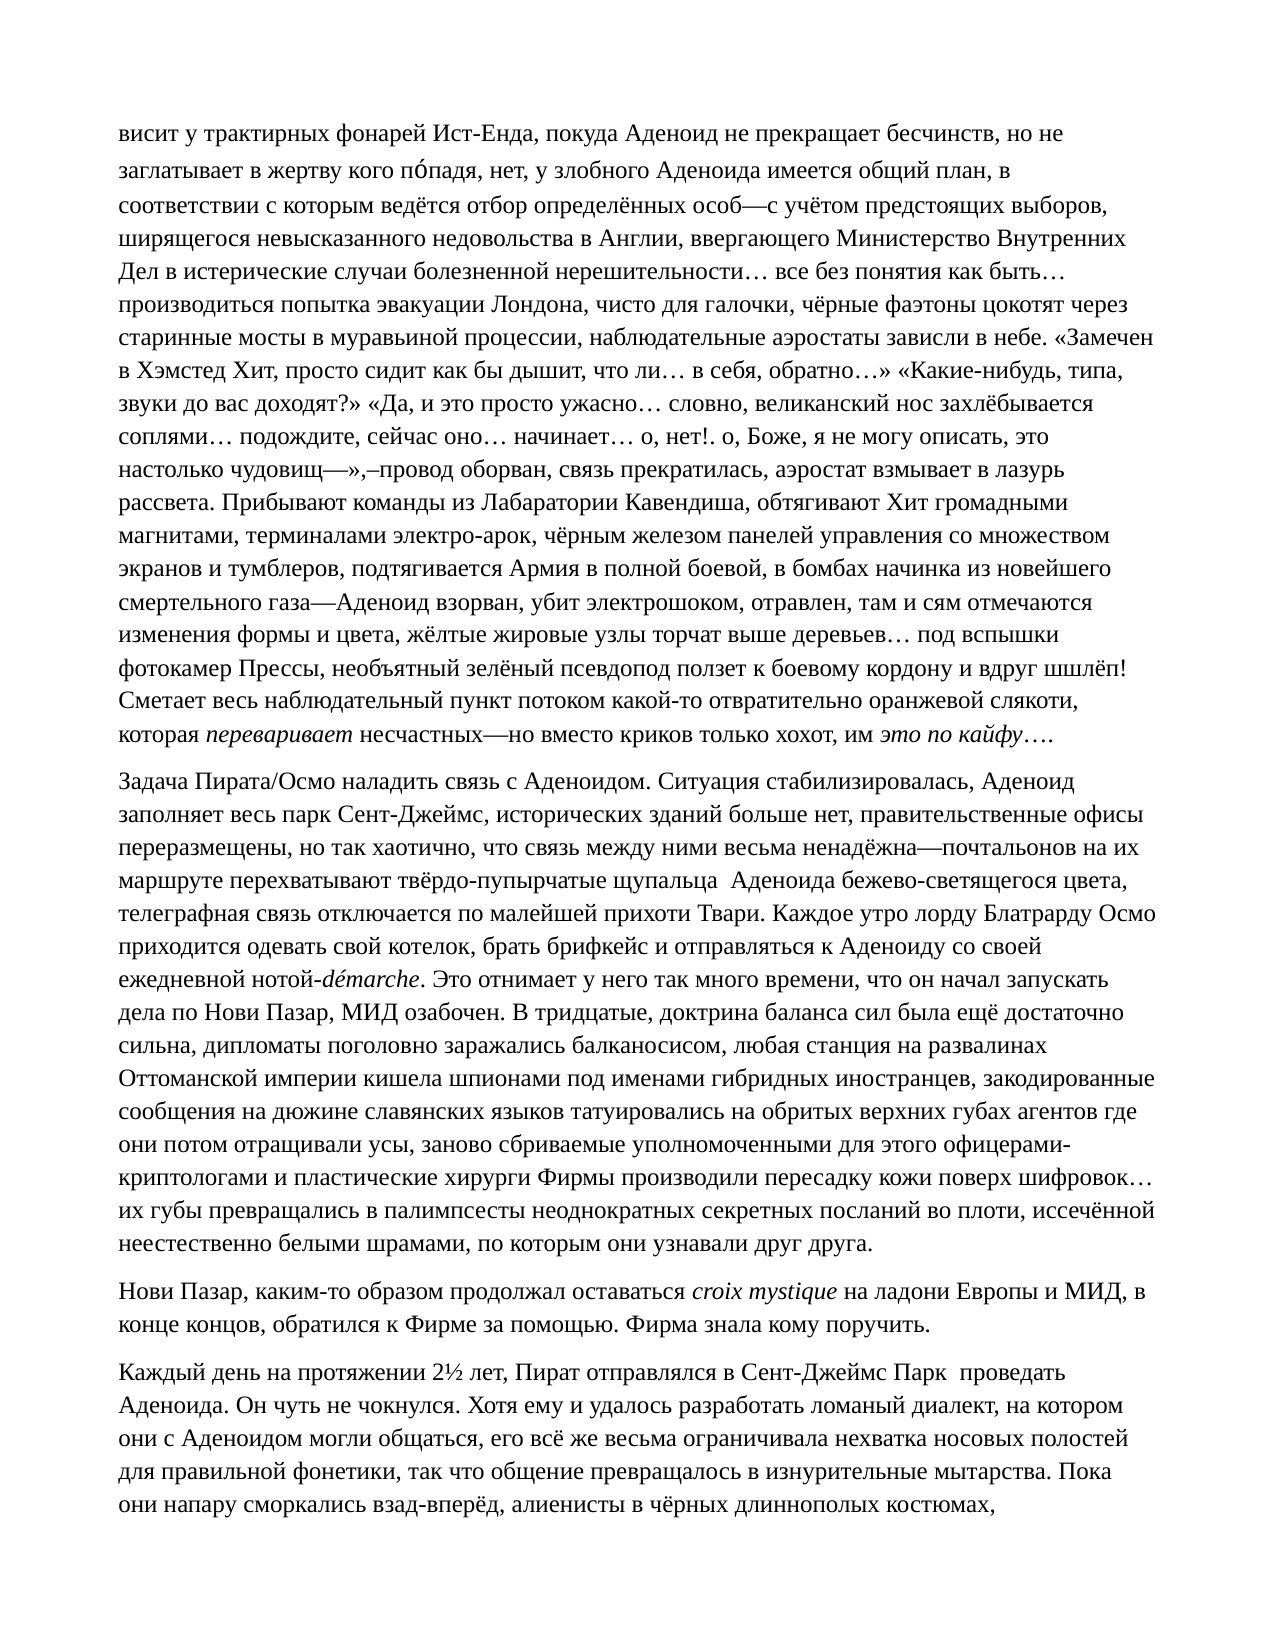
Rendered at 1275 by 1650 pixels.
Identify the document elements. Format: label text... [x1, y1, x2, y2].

text Задача Пирата/Осмо наладить связь с Аденоидом. Ситуация стабилизировалась, Аденоид заполняет весь парк Сент-Джеймс, исторических зданий больше нет, правительственные офисы переразмещены, но так хаотично, что связь между ними весьма ненадёжна—почтальонов на их маршруте перехватывают твёрдо-пупырчатые щупальца Аденоида бежево-светящегося цвета, телеграфная связь отключается по малейшей прихоти Твари. Каждое утро лорду Блатрарду Осмо приходится одевать свой котелок, брать брифкейс и отправляться к Аденоиду со своей ежедневной нотой-démarche. Это отнимает у него так много времени, что он начал запускать дела по Нови Пазар, МИД озабочен. В тридцатые, доктрина баланса сил была ещё достаточно сильна, дипломаты поголовно заражались балканосисом, любая станция на развалинах Оттоманской империи кишела шпионами под именами гибридных иностранцев, закодированные сообщения на дюжине славянских языков татуировались на обритых верхних губах агентов где они потом отращивали усы, заново сбриваемые уполномоченными для этого офицерами-криптологами и пластические хирурги Фирмы производили пересадку кожи поверх шифровок… их губы превращались в палимпсесты неоднократных секретных посланий во плоти, иссечённой неестественно белыми шрамами, по которым они узнавали друг друга. [118, 766, 1157, 1257]
text висит у трактирных фонарей Ист-Енда, покуда Аденоид не прекращает бесчинств, но не заглатывает в жертву кого по́падя, нет, у злобного Аденоида имеется общий план, в соответствии с которым ведётся отбор определённых особ—с учётом предстоящих выборов, ширящегося невысказанного недовольства в Англии, ввергающего Министерство Внутренних Дел в истерические случаи болезненной нерешительности… все без понятия как быть… производиться попытка эвакуации Лондона, чисто для галочки, чёрные фаэтоны цокотят через старинные мосты в муравьиной процессии, наблюдательные аэростаты зависли в небе. «Замечен в Хэмстед Хит, просто сидит как бы дышит, что ли… в себя, обратно…» «Какие-нибудь, типа, звуки до вас доходят?» «Да, и это просто ужасно… словно, великанский нос захлёбывается соплями… подождите, сейчас оно… начинает… о, нет!. о, Боже, я не могу описать, это настолько чудовищ—»,–провод оборван, связь прекратилась, аэростат взмывает в лазурь рассвета. Прибывают команды из Лабаратории Кавендиша, обтягивают Хит громадными магнитами, терминалами электро-арок, чёрным железом панелей управления со множеством экранов и тумблеров, подтягивается Армия в полной боевой, в бомбах начинка из новейшего смертельного газа—Аденоид взорван, убит электрошоком, отравлен, там и сям отмечаются изменения формы и цвета, жёлтые жировые узлы торчат выше деревьев… под вспышки фотокамер Прессы, необъятный зелёный псевдопод ползет к боевому кордону и вдруг шшлёп! Сметает весь наблюдательный пункт потоком какой-то отвратительно оранжевой слякоти, которая переваривает несчастных—но вместо криков только хохот, им это по кайфу…. [118, 118, 1157, 747]
text Каждый день на протяжении 2½ лет, Пират отправлялся в Сент-Джеймс Парк проведать Аденоида. Он чуть не чокнулся. Хотя ему и удалось разработать ломаный диалект, на котором они с Аденоидом могли общаться, его всё же весьма ограничивала нехватка носовых полостей для правильной фонетики, так что общение превращалось в изнурительные мытарства. Пока они напару сморкались взад-вперёд, алиенисты в чёрных длиннополых костюмах, [118, 1357, 1157, 1518]
text Нови Пазар, каким-то образом продолжал оставаться croix mystique на ладони Европы и МИД, в конце концов, обратился к Фирме за помощью. Фирма знала кому поручить. [118, 1276, 1157, 1338]
